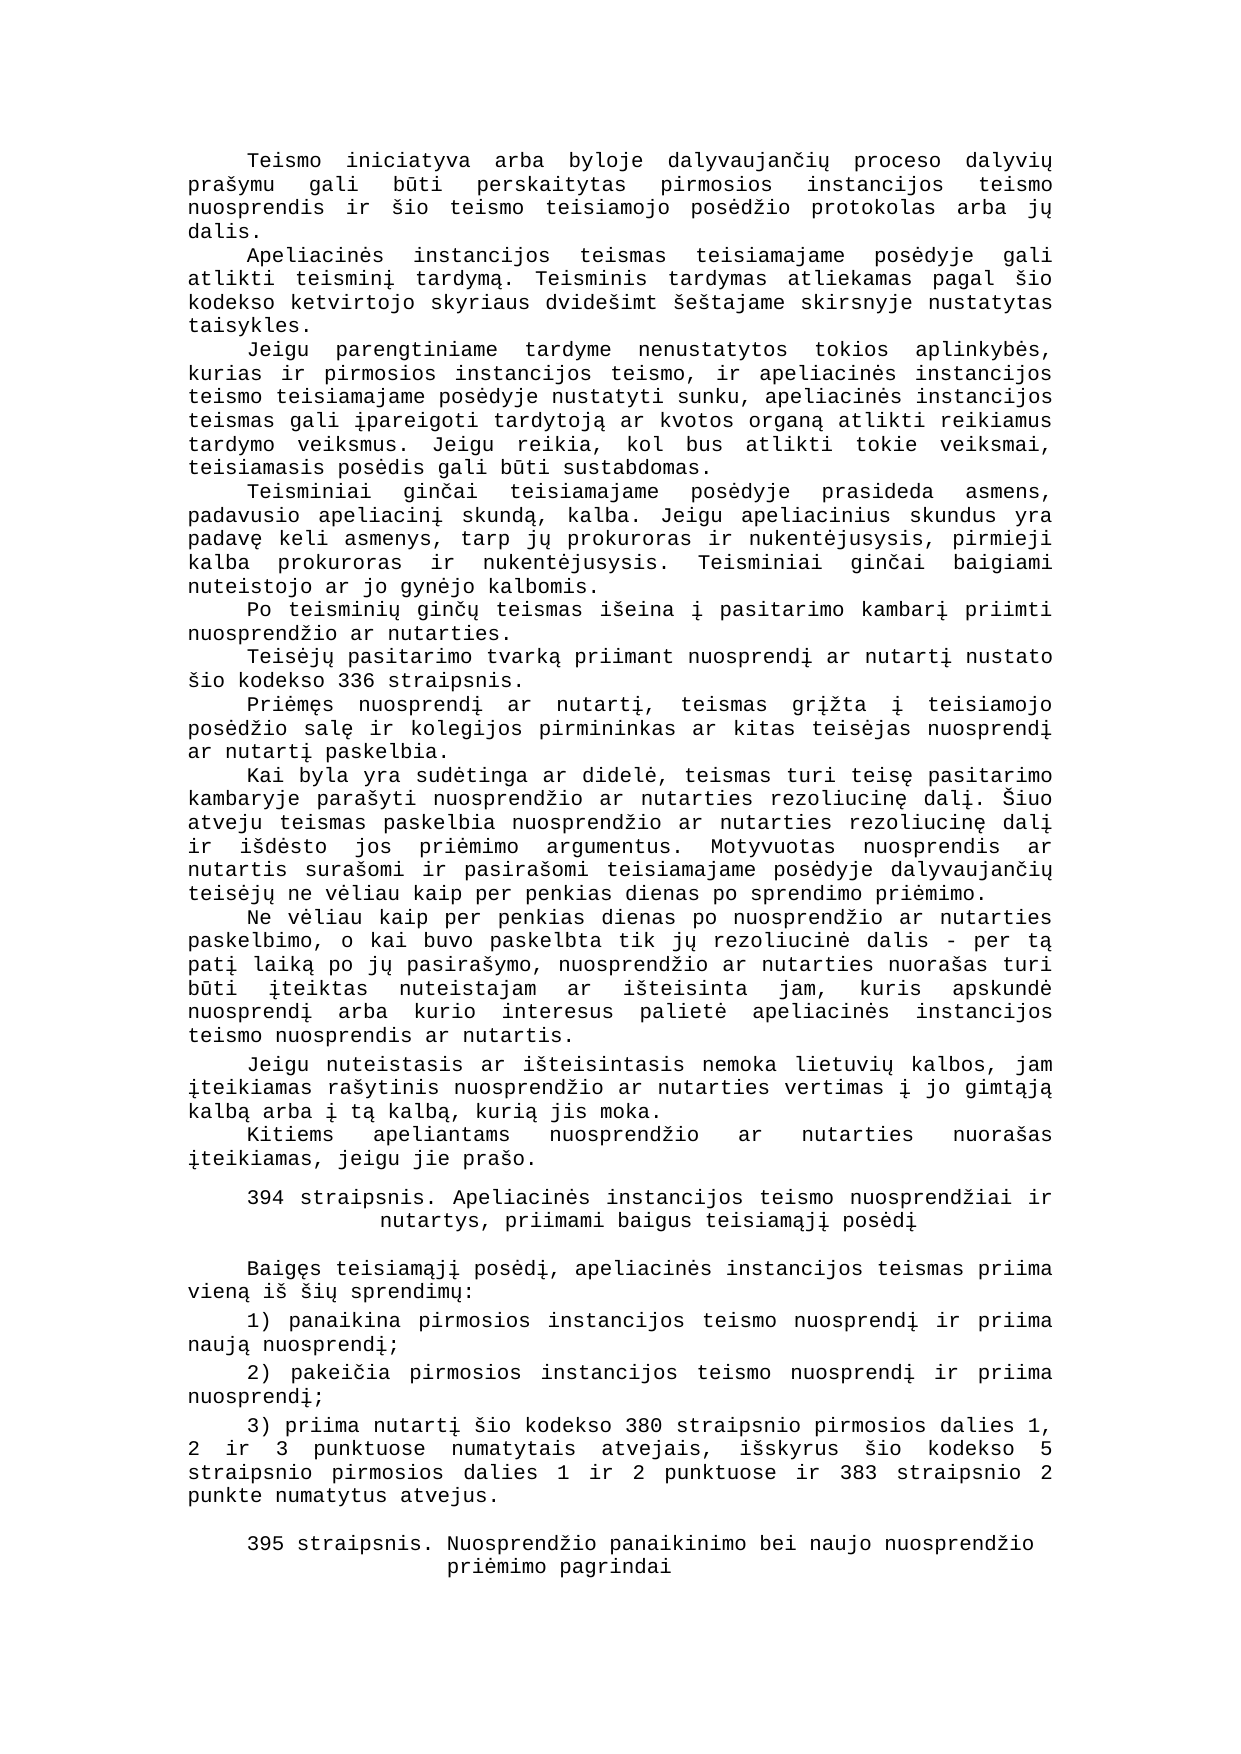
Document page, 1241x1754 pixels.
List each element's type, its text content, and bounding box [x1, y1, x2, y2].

text 3) priima nutartį šio kodekso 380 straipsnio pirmosios dalies 1, 2 ir 3 punktuose numatytais atvejais, išskyrus šio kodekso 5 straipsnio pirmosios dalies 1 ir 2 punktuose ir 383 straipsnio 2 punkte numatytus atvejus. [187, 1414, 1053, 1509]
text 395 straipsnis. Nuosprendžio panaikinimo bei naujo nuosprendžio [187, 1533, 1053, 1556]
text Kai byla yra sudėtinga ar didelė, teismas turi teisę pasitarimo kambaryje parašyti nuosprendžio ar nutarties rezoliucinę dalį. Šiuo atveju teismas paskelbia nuosprendžio ar nutarties rezoliucinę dalį ir išdėsto jos priėmimo argumentus. Motyvuotas nuosprendis ar nutartis surašomi ir pasirašomi teisiamajame posėdyje dalyvaujančių teisėjų ne vėliau kaip per penkias dienas po sprendimo priėmimo. [187, 765, 1053, 907]
text 2) pakeičia pirmosios instancijos teismo nuosprendį ir priima nuosprendį; [187, 1362, 1053, 1409]
text Apeliacinės instancijos teismas teisiamajame posėdyje gali atlikti teisminį tardymą. Teisminis tardymas atliekamas pagal šio kodekso ketvirtojo skyriaus dvidešimt šeštajame skirsnyje nustatytas taisykles. [187, 244, 1053, 339]
text Ne vėliau kaip per penkias dienas po nuosprendžio ar nutarties paskelbimo, o kai buvo paskelbta tik jų rezoliucinė dalis - per tą patį laiką po jų pasirašymo, nuosprendžio ar nutarties nuorašas turi būti įteiktas nuteistajam ar išteisinta jam, kuris apskundė nuosprendį arba kurio interesus palietė apeliacinės instancijos teismo nuosprendis ar nutartis. [187, 907, 1053, 1048]
text Teisėjų pasitarimo tvarką priimant nuosprendį ar nutartį nustato šio kodekso 336 straipsnis. [187, 647, 1053, 694]
text Jeigu nuteistasis ar išteisintasis nemoka lietuvių kalbos, jam įteikiamas rašytinis nuosprendžio ar nutarties vertimas į jo gimtąją kalbą arba į tą kalbą, kurią jis moka. [187, 1053, 1053, 1124]
text 394 straipsnis. Apeliacinės instancijos teismo nuosprendžiai ir nutartys, priimami baigus teisiamąjį posėdį [247, 1187, 1053, 1234]
text priėmimo pagrindai [187, 1556, 1053, 1580]
text Baigęs teisiamąjį posėdį, apeliacinės instancijos teismas priima vieną iš šių sprendimų: [187, 1258, 1053, 1305]
text Teismo iniciatyva arba byloje dalyvaujančių proceso dalyvių prašymu gali būti perskaitytas pirmosios instancijos teismo nuosprendis ir šio teismo teisiamojo posėdžio protokolas arba jų dalis. [187, 150, 1053, 244]
text Priėmęs nuosprendį ar nutartį, teismas grįžta į teisiamojo posėdžio salę ir kolegijos pirmininkas ar kitas teisėjas nuosprendį ar nutartį paskelbia. [187, 694, 1053, 765]
text Kitiems apeliantams nuosprendžio ar nutarties nuorašas įteikiamas, jeigu jie prašo. [187, 1124, 1053, 1172]
text 1) panaikina pirmosios instancijos teismo nuosprendį ir priima naują nuosprendį; [187, 1310, 1053, 1357]
text Jeigu parengtiniame tardyme nenustatytos tokios aplinkybės, kurias ir pirmosios instancijos teismo, ir apeliacinės instancijos teismo teisiamajame posėdyje nustatyti sunku, apeliacinės instancijos teismas gali įpareigoti tardytoją ar kvotos organą atlikti reikiamus tardymo veiksmus. Jeigu reikia, kol bus atlikti tokie veiksmai, teisiamasis posėdis gali būti sustabdomas. [187, 339, 1053, 481]
text Teisminiai ginčai teisiamajame posėdyje prasideda asmens, padavusio apeliacinį skundą, kalba. Jeigu apeliacinius skundus yra padavę keli asmenys, tarp jų prokuroras ir nukentėjusysis, pirmieji kalba prokuroras ir nukentėjusysis. Teisminiai ginčai baigiami nuteistojo ar jo gynėjo kalbomis. [187, 481, 1053, 599]
text Po teisminių ginčų teismas išeina į pasitarimo kambarį priimti nuosprendžio ar nutarties. [187, 599, 1053, 647]
